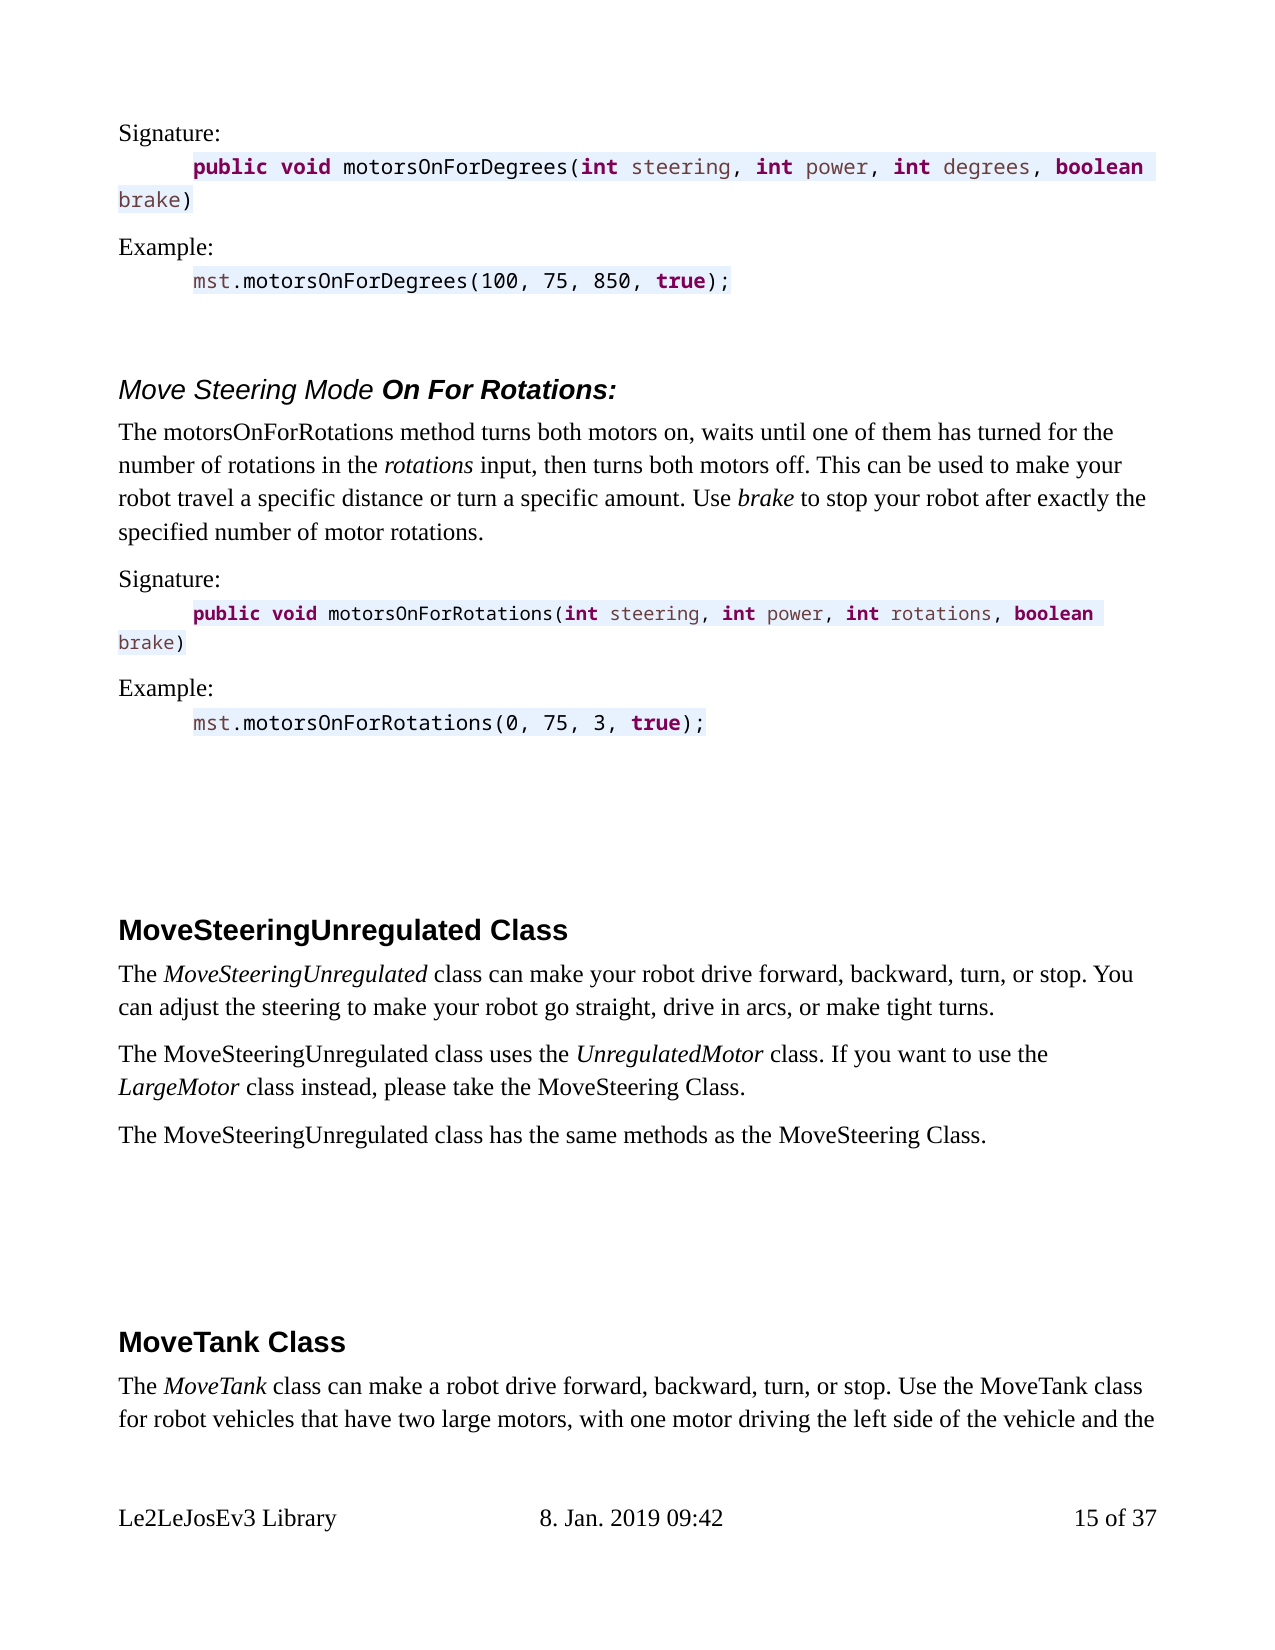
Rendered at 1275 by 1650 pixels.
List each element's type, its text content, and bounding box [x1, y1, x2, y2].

text The MoveTank class can make a robot drive forward, backward, turn, or stop. Use the MoveTank class for robot vehicles that have two large motors, with one motor driving the left side of the vehicle and the [118, 1371, 1157, 1433]
text The MoveSteeringUnregulated class can make your robot drive forward, backward, turn, or stop. You can adjust the steering to make your robot go straight, drive in arcs, or make tight turns. [118, 959, 1157, 1020]
subtitle MoveSteeringUnregulated Class [118, 912, 1157, 946]
text Example: mst.motorsOnForDegrees(100, 75, 850, true); [118, 232, 1157, 294]
subtitle Move Steering Mode On For Rotations: [118, 373, 1157, 405]
subtitle MoveTank Class [118, 1325, 1157, 1359]
text Signature: public void motorsOnForDegrees(int steering, int power, int degrees, boolean brake) [118, 118, 1157, 213]
text The motorsOnForRotations method turns both motors on, waits until one of them has turned for the number of rotations in the rotations input, then turns both motors off. This can be used to make your robot travel a specific distance or turn a specific amount. Use brake to stop your robot after exactly the specified number of motor rotations. [118, 417, 1157, 545]
text The MoveSteeringUnregulated class uses the UnregulatedMotor class. If you want to use the LargeMotor class instead, please take the MoveSteering Class. [118, 1039, 1157, 1101]
text Signature: public void motorsOnForRotations(int steering, int power, int rotations, boolean brake) [118, 564, 1157, 655]
text The MoveSteeringUnregulated class has the same methods as the MoveSteering Class. [118, 1120, 1157, 1149]
text Example: mst.motorsOnForRotations(0, 75, 3, true); [118, 673, 1157, 736]
